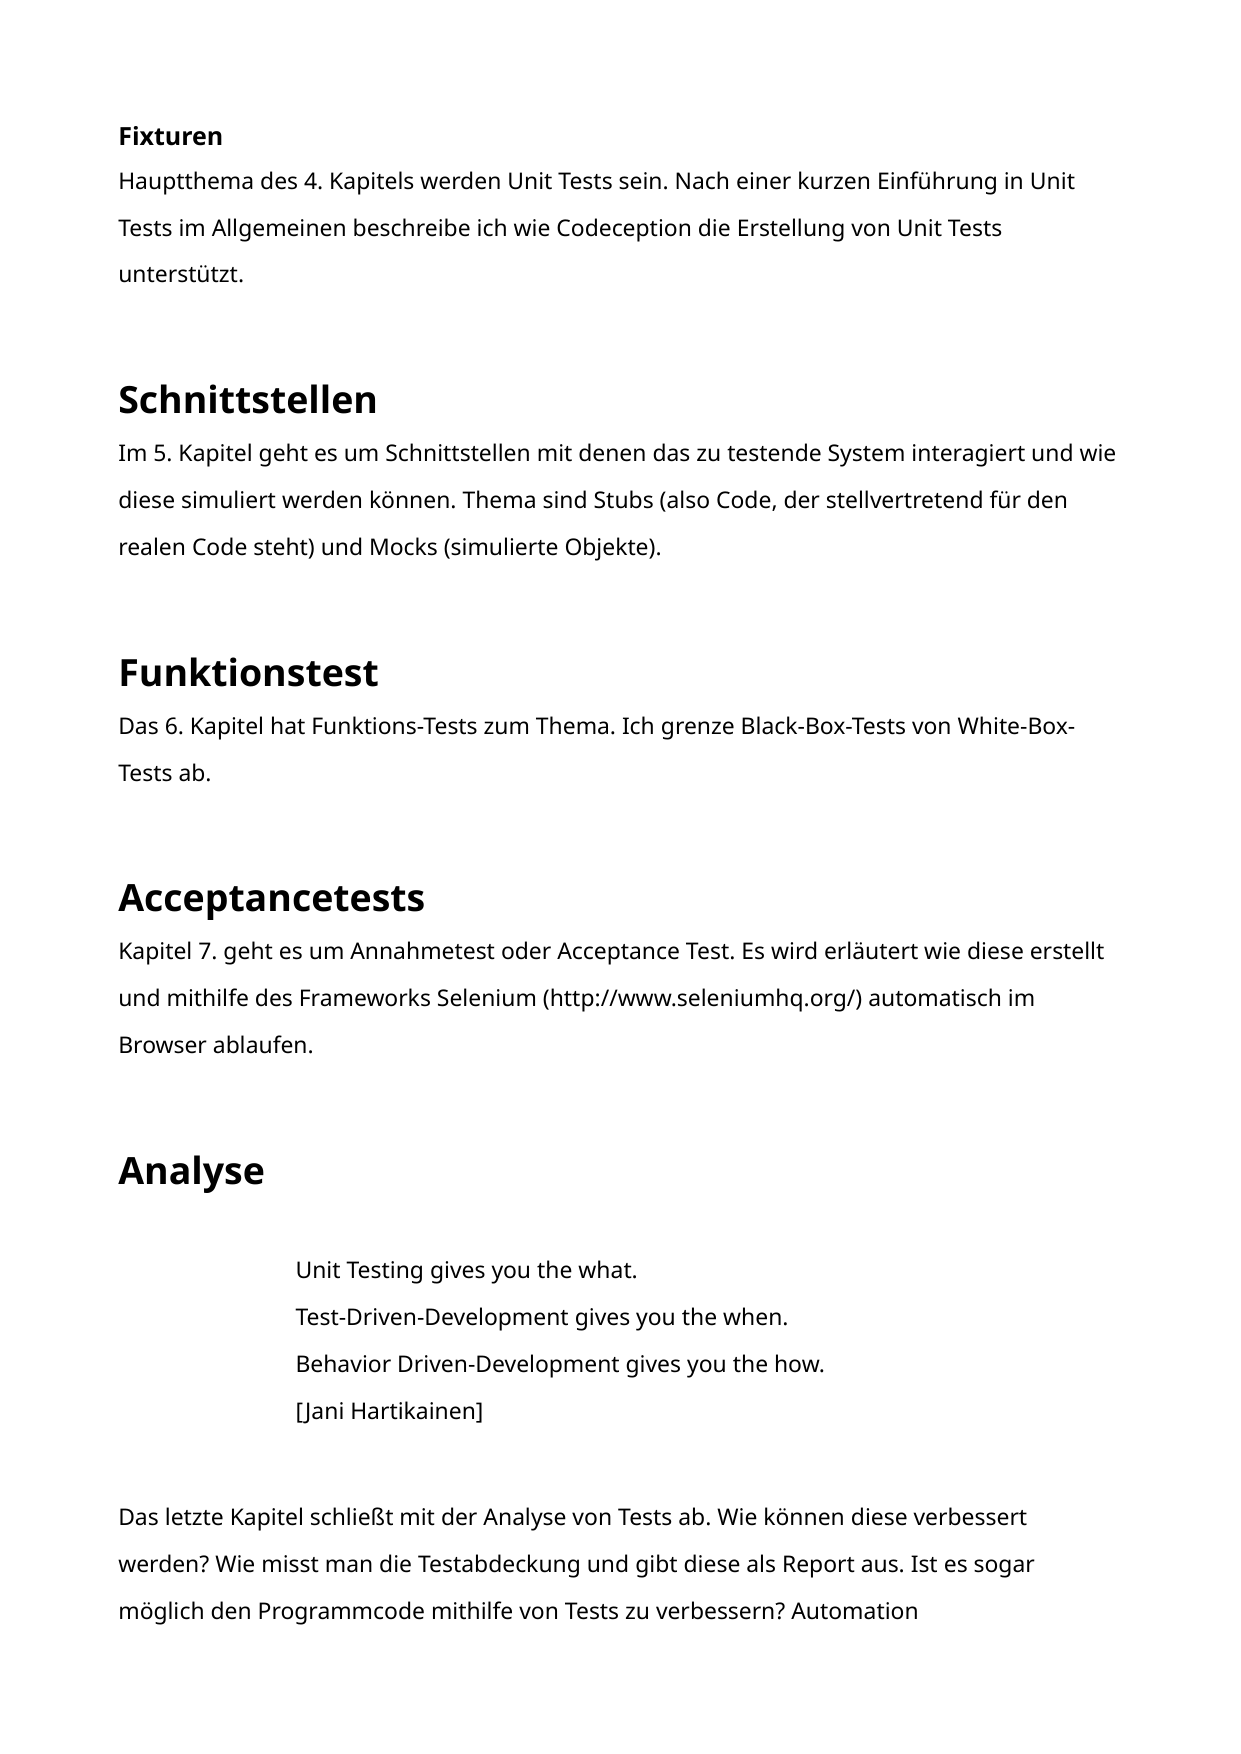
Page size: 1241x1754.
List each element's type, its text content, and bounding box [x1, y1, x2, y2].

subtitle Analyse [118, 1144, 1122, 1195]
text Kapitel 7. geht es um Annahmetest oder Acceptance Test. Es wird erläutert wie diese erstellt und mithilfe des Frameworks Selenium (http://www.seleniumhq.org/) automatisch im Browser ablaufen. [118, 935, 1122, 1060]
text Im 5. Kapitel geht es um Schnittstellen mit denen das zu testende System interagiert und wie diese simuliert werden können. Thema sind Stubs (also Code, der stellvertretend für den realen Code steht) und Mocks (simulierte Objekte). [118, 437, 1122, 562]
subtitle Funktionstest [118, 646, 1122, 697]
subtitle Schnittstellen [118, 374, 1122, 425]
text Das 6. Kapitel hat Funktions-Tests zum Thema. Ich grenze Black-Box-Tests von White-Box-Tests ab. [118, 710, 1122, 788]
subtitle Fixturen [118, 118, 1122, 152]
text Das letzte Kapitel schließt mit der Analyse von Tests ab. Wie können diese verbessert werden? Wie misst man die Testabdeckung und gibt diese als Report aus. Ist es sogar möglich den Programmcode mithilfe von Tests zu verbessern? Automation [118, 1501, 1122, 1626]
subtitle Acceptancetests [118, 872, 1122, 923]
text Unit Testing gives you the what. Test-Driven-Development gives you the when. Behavior Driven-Development gives you the how. [Jani Hartikainen] [295, 1254, 1122, 1426]
text Hauptthema des 4. Kapitels werden Unit Tests sein. Nach einer kurzen Einführung in Unit Tests im Allgemeinen beschreibe ich wie Codeception die Erstellung von Unit Tests unterstützt. [118, 165, 1122, 290]
